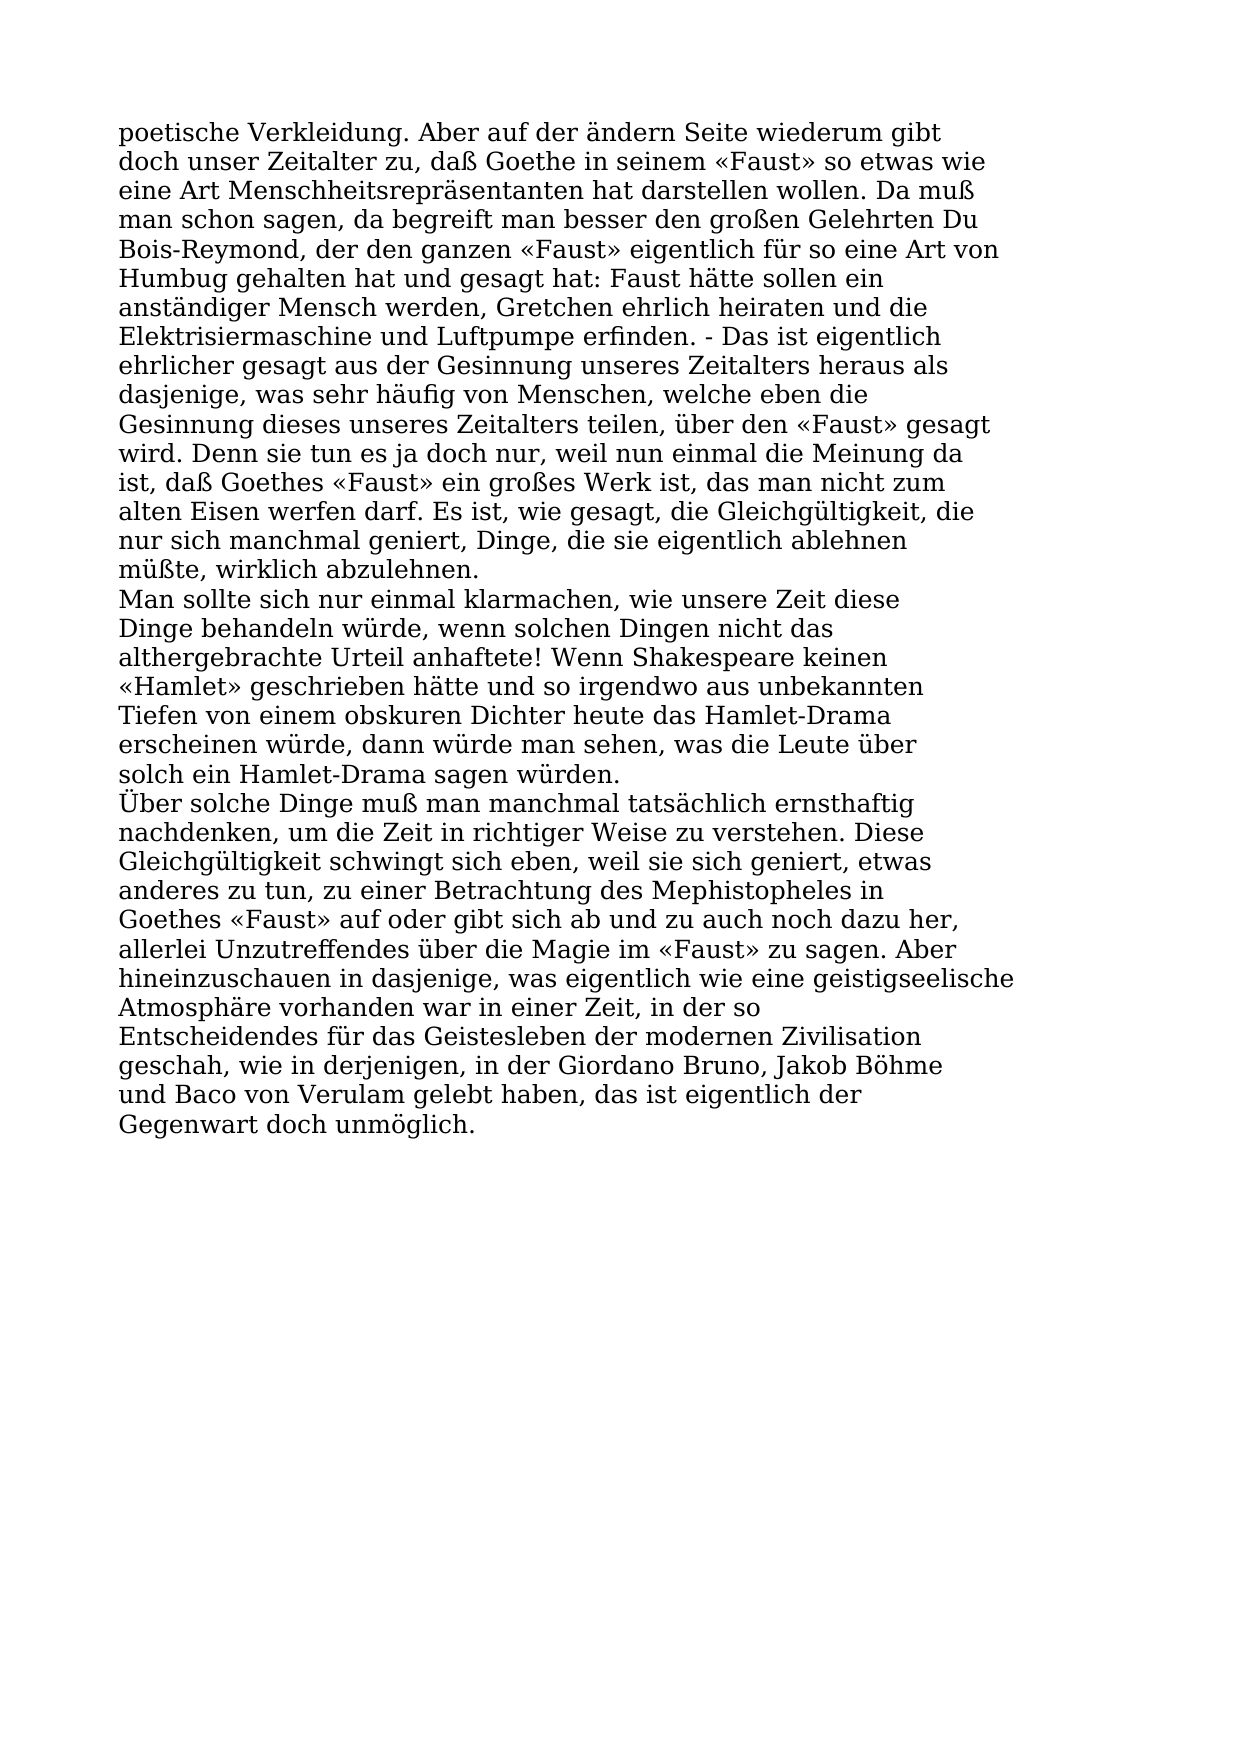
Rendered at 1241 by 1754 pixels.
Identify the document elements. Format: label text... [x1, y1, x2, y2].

text Über solche Dinge muß man manchmal tatsächlich ernsthaftig [118, 789, 1122, 818]
text erscheinen würde, dann würde man sehen, was die Leute über [118, 731, 1122, 760]
text geschah, wie in derjenigen, in der Giordano Bruno, Jakob Böhme [118, 1051, 1122, 1081]
text Dinge behandeln würde, wenn solchen Dingen nicht das [118, 614, 1122, 643]
text Elektrisiermaschine und Luftpumpe erfinden. - Das ist eigentlich [118, 322, 1122, 351]
text nachdenken, um die Zeit in richtiger Weise zu verstehen. Diese [118, 818, 1122, 847]
text Gleichgültigkeit schwingt sich eben, weil sie sich geniert, etwas [118, 847, 1122, 876]
text alten Eisen werfen darf. Es ist, wie gesagt, die Gleichgültigkeit, die [118, 497, 1122, 526]
text Humbug gehalten hat und gesagt hat: Faust hätte sollen ein [118, 264, 1122, 293]
text poetische Verkleidung. Aber auf der ändern Seite wiederum gibt [118, 118, 1122, 147]
text wird. Denn sie tun es ja doch nur, weil nun einmal die Meinung da [118, 439, 1122, 468]
text Gegenwart doch unmöglich. [118, 1110, 1122, 1139]
text eine Art Menschheitsrepräsentanten hat darstellen wollen. Da muß [118, 176, 1122, 206]
text Entscheidendes für das Geistesleben der modernen Zivilisation [118, 1022, 1122, 1051]
text nur sich manchmal geniert, Dinge, die sie eigentlich ablehnen [118, 526, 1122, 556]
text hineinzuschauen in dasjenige, was eigentlich wie eine geistigseelische Atmosphäre vorhanden war in einer Zeit, in der so [118, 964, 1122, 1022]
text «Hamlet» geschrieben hätte und so irgendwo aus unbekannten [118, 672, 1122, 701]
text allerlei Unzutreffendes über die Magie im «Faust» zu sagen. Aber [118, 935, 1122, 964]
text Goethes «Faust» auf oder gibt sich ab und zu auch noch dazu her, [118, 906, 1122, 935]
text ist, daß Goethes «Faust» ein großes Werk ist, das man nicht zum [118, 468, 1122, 497]
text althergebrachte Urteil anhaftete! Wenn Shakespeare keinen [118, 643, 1122, 672]
text ehrlicher gesagt aus der Gesinnung unseres Zeitalters heraus als [118, 351, 1122, 381]
text anständiger Mensch werden, Gretchen ehrlich heiraten und die [118, 293, 1122, 322]
text man schon sagen, da begreift man besser den großen Gelehrten Du [118, 206, 1122, 235]
text und Baco von Verulam gelebt haben, das ist eigentlich der [118, 1081, 1122, 1110]
text Tiefen von einem obskuren Dichter heute das Hamlet-Drama [118, 701, 1122, 731]
text dasjenige, was sehr häufig von Menschen, welche eben die [118, 381, 1122, 410]
text Bois-Reymond, der den ganzen «Faust» eigentlich für so eine Art von [118, 235, 1122, 264]
text doch unser Zeitalter zu, daß Goethe in seinem «Faust» so etwas wie [118, 147, 1122, 176]
text solch ein Hamlet-Drama sagen würden. [118, 760, 1122, 789]
text anderes zu tun, zu einer Betrachtung des Mephistopheles in [118, 876, 1122, 906]
text müßte, wirklich abzulehnen. [118, 556, 1122, 585]
text Man sollte sich nur einmal klarmachen, wie unsere Zeit diese [118, 585, 1122, 614]
text Gesinnung dieses unseres Zeitalters teilen, über den «Faust» gesagt [118, 410, 1122, 439]
